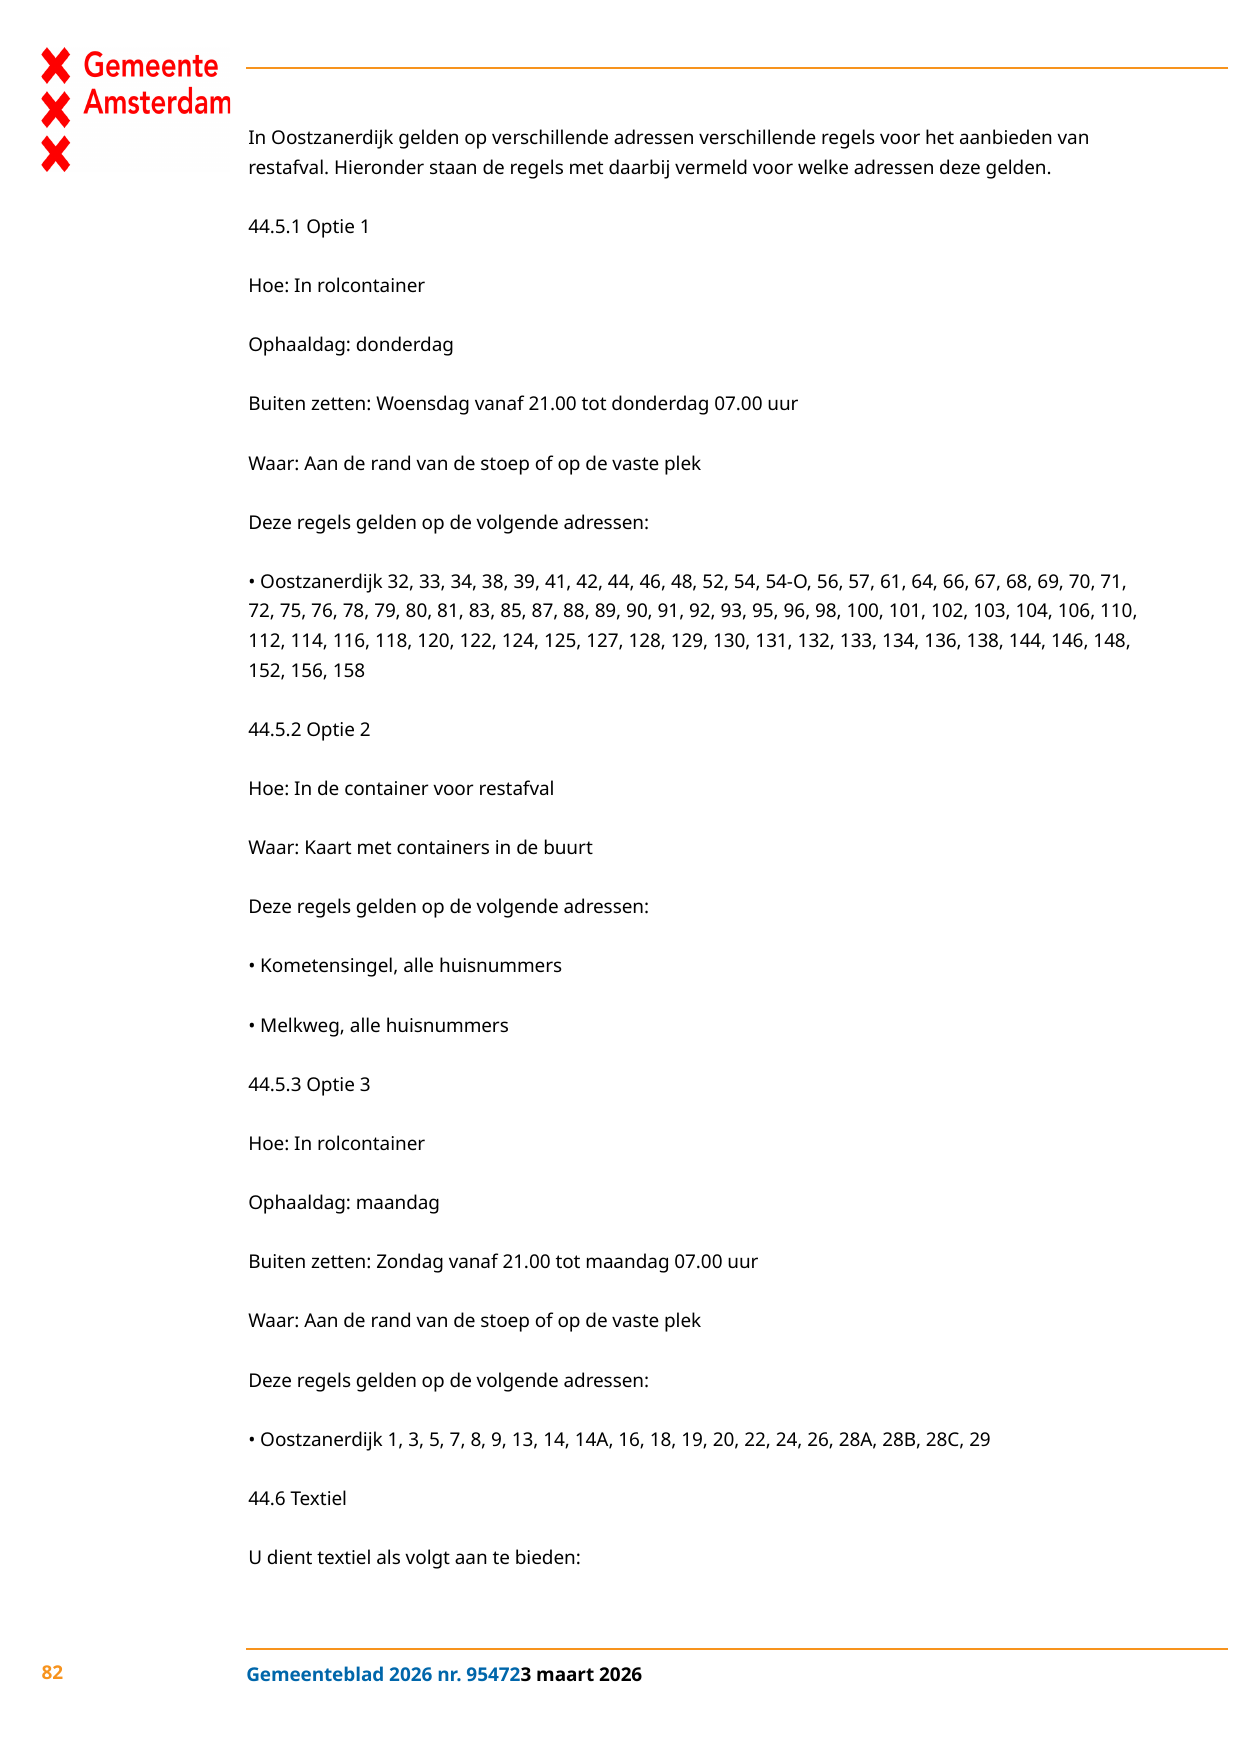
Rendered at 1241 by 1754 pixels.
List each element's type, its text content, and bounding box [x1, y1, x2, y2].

text Buiten zetten: Woensdag vanaf 21.00 tot donderdag 07.00 uur [248, 391, 1152, 416]
text • Kometensingel, alle huisnummers [248, 953, 1152, 978]
text Deze regels gelden op de volgende adressen: [248, 893, 1152, 919]
text Ophaaldag: donderdag [248, 331, 1152, 357]
text 44.5.2 Optie 2 [248, 716, 1152, 742]
text Waar: Kaart met containers in de buurt [248, 834, 1152, 860]
text • Oostzanerdijk 1, 3, 5, 7, 8, 9, 13, 14, 14A, 16, 18, 19, 20, 22, 24, 26, 28A, 28B, 28C, 29 [248, 1426, 1152, 1452]
text 44.6 Textiel [248, 1485, 1152, 1511]
text Ophaaldag: maandag [248, 1189, 1152, 1215]
text Buiten zetten: Zondag vanaf 21.00 tot maandag 07.00 uur [248, 1248, 1152, 1274]
text 44.5.1 Optie 1 [248, 213, 1152, 239]
text Waar: Aan de rand van de stoep of op de vaste plek [248, 450, 1152, 476]
text Deze regels gelden op de volgende adressen: [248, 1367, 1152, 1393]
text Hoe: In rolcontainer [248, 1130, 1152, 1156]
text • Melkweg, alle huisnummers [248, 1012, 1152, 1038]
text Hoe: In de container voor restafval [248, 775, 1152, 801]
text U dient textiel als volgt aan te bieden: [248, 1544, 1152, 1570]
text In Oostzanerdijk gelden op verschillende adressen verschillende regels voor het aanbieden van restafval. Hieronder staan de regels met daarbij vermeld voor welke adressen deze gelden. [248, 124, 1152, 180]
text Waar: Aan de rand van de stoep of op de vaste plek [248, 1308, 1152, 1333]
picture [41, 47, 231, 172]
text • Oostzanerdijk 32, 33, 34, 38, 39, 41, 42, 44, 46, 48, 52, 54, 54-O, 56, 57, 61, 64, 66, 67, 68, 69, 70, 71, 72, 75, 76, 78, 79, 80, 81, 83, 85, 87, 88, 89, 90, 91, 92, 93, 95, 96, 98, 100, 101, 102, 103, 104, 106, 110, 112, 114, 116, 118, 120, 122, 124, 125, 127, 128, 129, 130, 131, 132, 133, 134, 136, 138, 144, 146, 148, 152, 156, 158 [248, 568, 1152, 683]
text Deze regels gelden op de volgende adressen: [248, 509, 1152, 535]
text Hoe: In rolcontainer [248, 272, 1152, 298]
text 44.5.3 Optie 3 [248, 1071, 1152, 1097]
